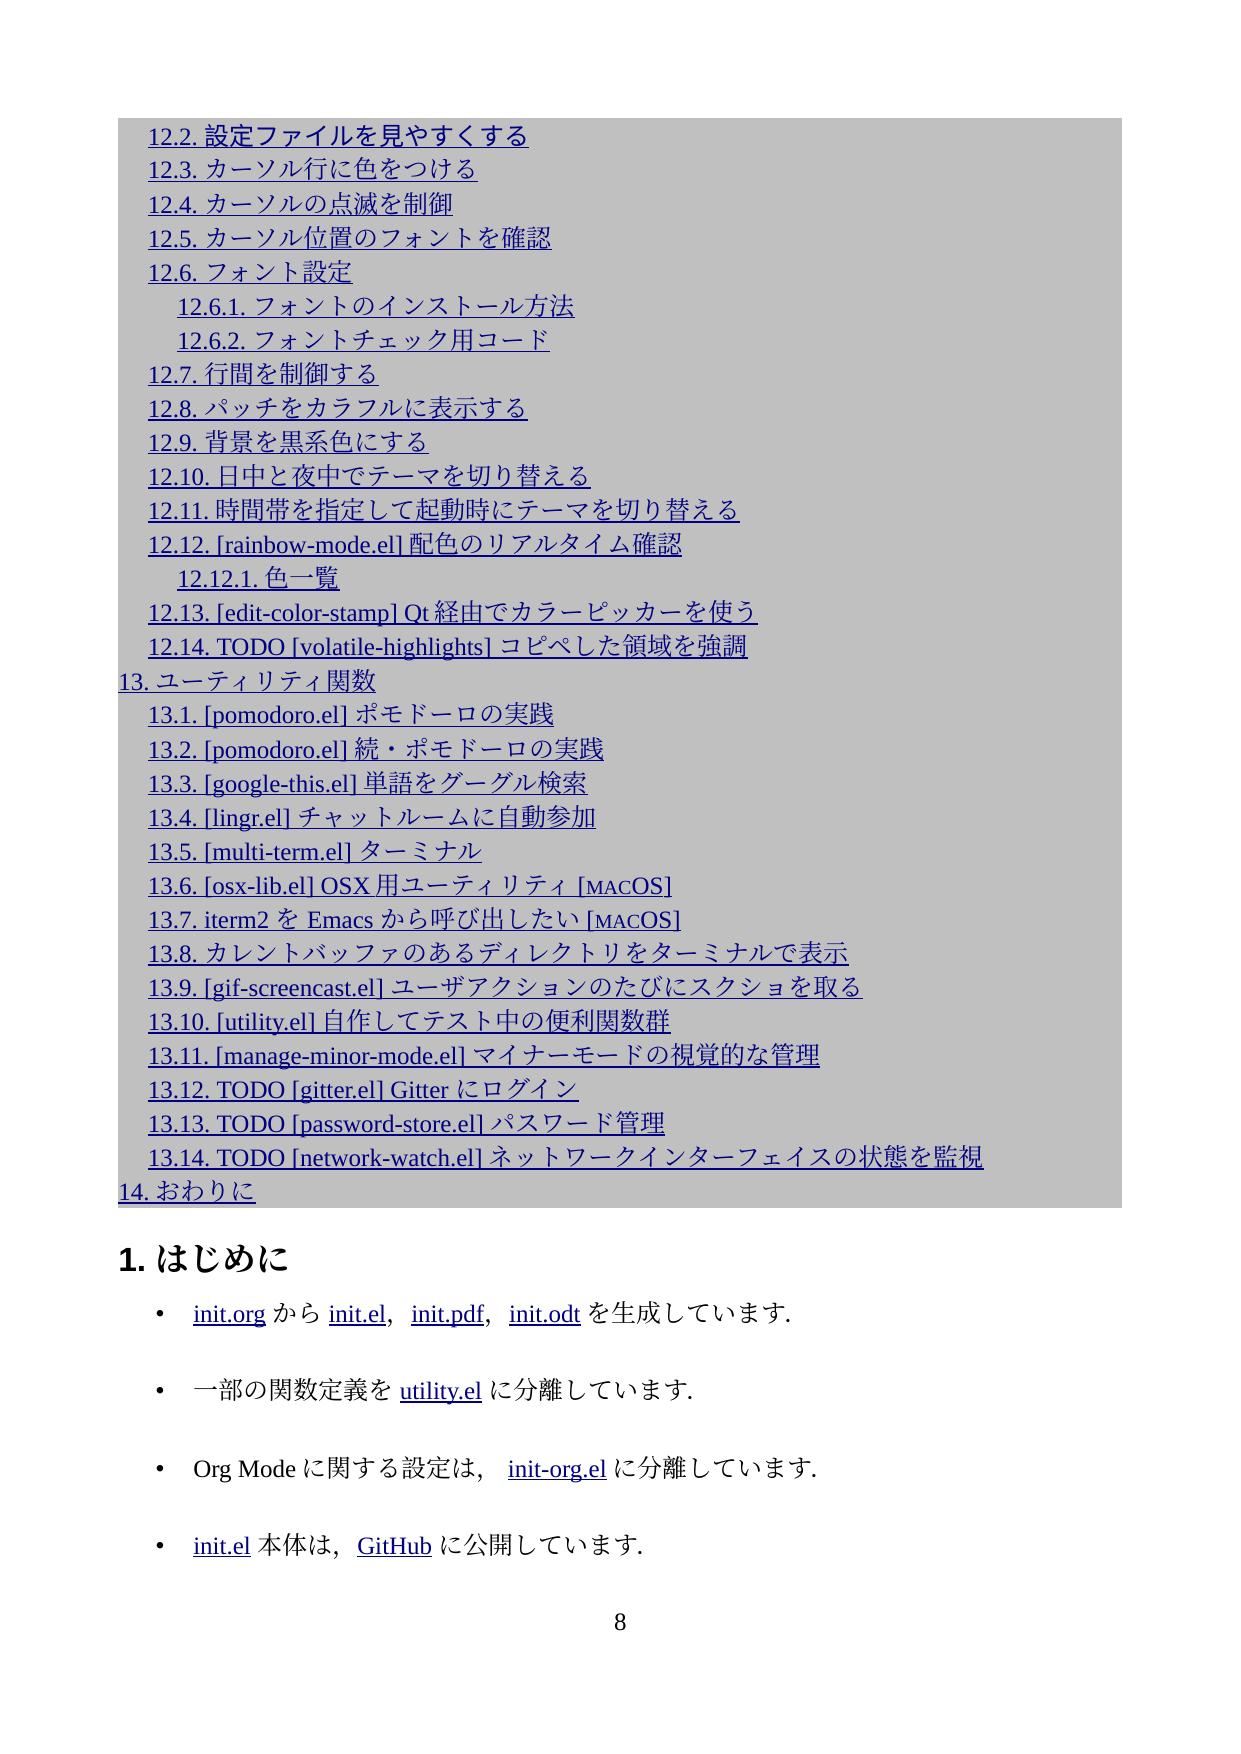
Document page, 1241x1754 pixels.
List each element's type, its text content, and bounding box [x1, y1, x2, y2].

text 12.9. 背景を黒系色にする [148, 425, 1122, 459]
text 12.5. カーソル位置のフォントを確認 [148, 220, 1122, 254]
text 12.12. [rainbow-mode.el] 配色のリアルタイム確認 [148, 527, 1122, 561]
text 13. ユーティリティ関数 [118, 663, 1122, 697]
subtitle はじめに [118, 1233, 1122, 1281]
text 13.4. [lingr.el] チャットルームに自動参加 [148, 799, 1122, 833]
text 13.10. [utility.el] 自作してテスト中の便利関数群 [148, 1004, 1122, 1038]
list Org Modeに関する設定は， init-org.el に分離しています． [156, 1448, 1122, 1513]
text 12.6.2. フォントチェック用コード [177, 322, 1122, 357]
text 12.6. フォント設定 [148, 254, 1122, 288]
text 13.13. TODO [password-store.el] パスワード管理 [148, 1106, 1122, 1140]
text 13.5. [multi-term.el] ターミナル [148, 833, 1122, 867]
text 13.7. iterm2 を Emacs から呼び出したい [macOS] [148, 902, 1122, 936]
text 13.11. [manage-minor-mode.el] マイナーモードの視覚的な管理 [148, 1038, 1122, 1072]
list init.org から init.el，init.pdf，init.odt を生成しています． [156, 1294, 1122, 1358]
text 13.6. [osx-lib.el] OSX用ユーティリティ [macOS] [148, 867, 1122, 902]
text 12.13. [edit-color-stamp] Qt経由でカラーピッカーを使う [148, 595, 1122, 629]
text 13.3. [google-this.el] 単語をグーグル検索 [148, 765, 1122, 799]
text 13.12. TODO [gitter.el] Gitter にログイン [148, 1072, 1122, 1106]
text 12.12.1. 色一覧 [177, 561, 1122, 595]
text 12.3. カーソル行に色をつける [148, 152, 1122, 186]
text 12.8. パッチをカラフルに表示する [148, 391, 1122, 425]
list 一部の関数定義を utility.el に分離しています． [156, 1371, 1122, 1436]
text 12.7. 行間を制御する [148, 357, 1122, 391]
text 12.6.1. フォントのインストール方法 [177, 288, 1122, 322]
list init.el 本体は，GitHub に公開しています． [156, 1525, 1122, 1561]
text 13.8. カレントバッファのあるディレクトリをターミナルで表示 [148, 936, 1122, 970]
text 12.11. 時間帯を指定して起動時にテーマを切り替える [148, 493, 1122, 527]
text 13.14. TODO [network-watch.el] ネットワークインターフェイスの状態を監視 [148, 1140, 1122, 1174]
text 12.10. 日中と夜中でテーマを切り替える [148, 459, 1122, 493]
text 13.9. [gif-screencast.el] ユーザアクションのたびにスクショを取る [148, 970, 1122, 1004]
text 12.14. TODO [volatile-highlights] コピペした領域を強調 [148, 629, 1122, 663]
text 13.2. [pomodoro.el] 続・ポモドーロの実践 [148, 731, 1122, 765]
text 13.1. [pomodoro.el] ポモドーロの実践 [148, 697, 1122, 731]
text 12.4. カーソルの点滅を制御 [148, 186, 1122, 220]
text 12.2. 設定ファイルを見やすくする [148, 118, 1122, 152]
text 14. おわりに [118, 1174, 1122, 1208]
